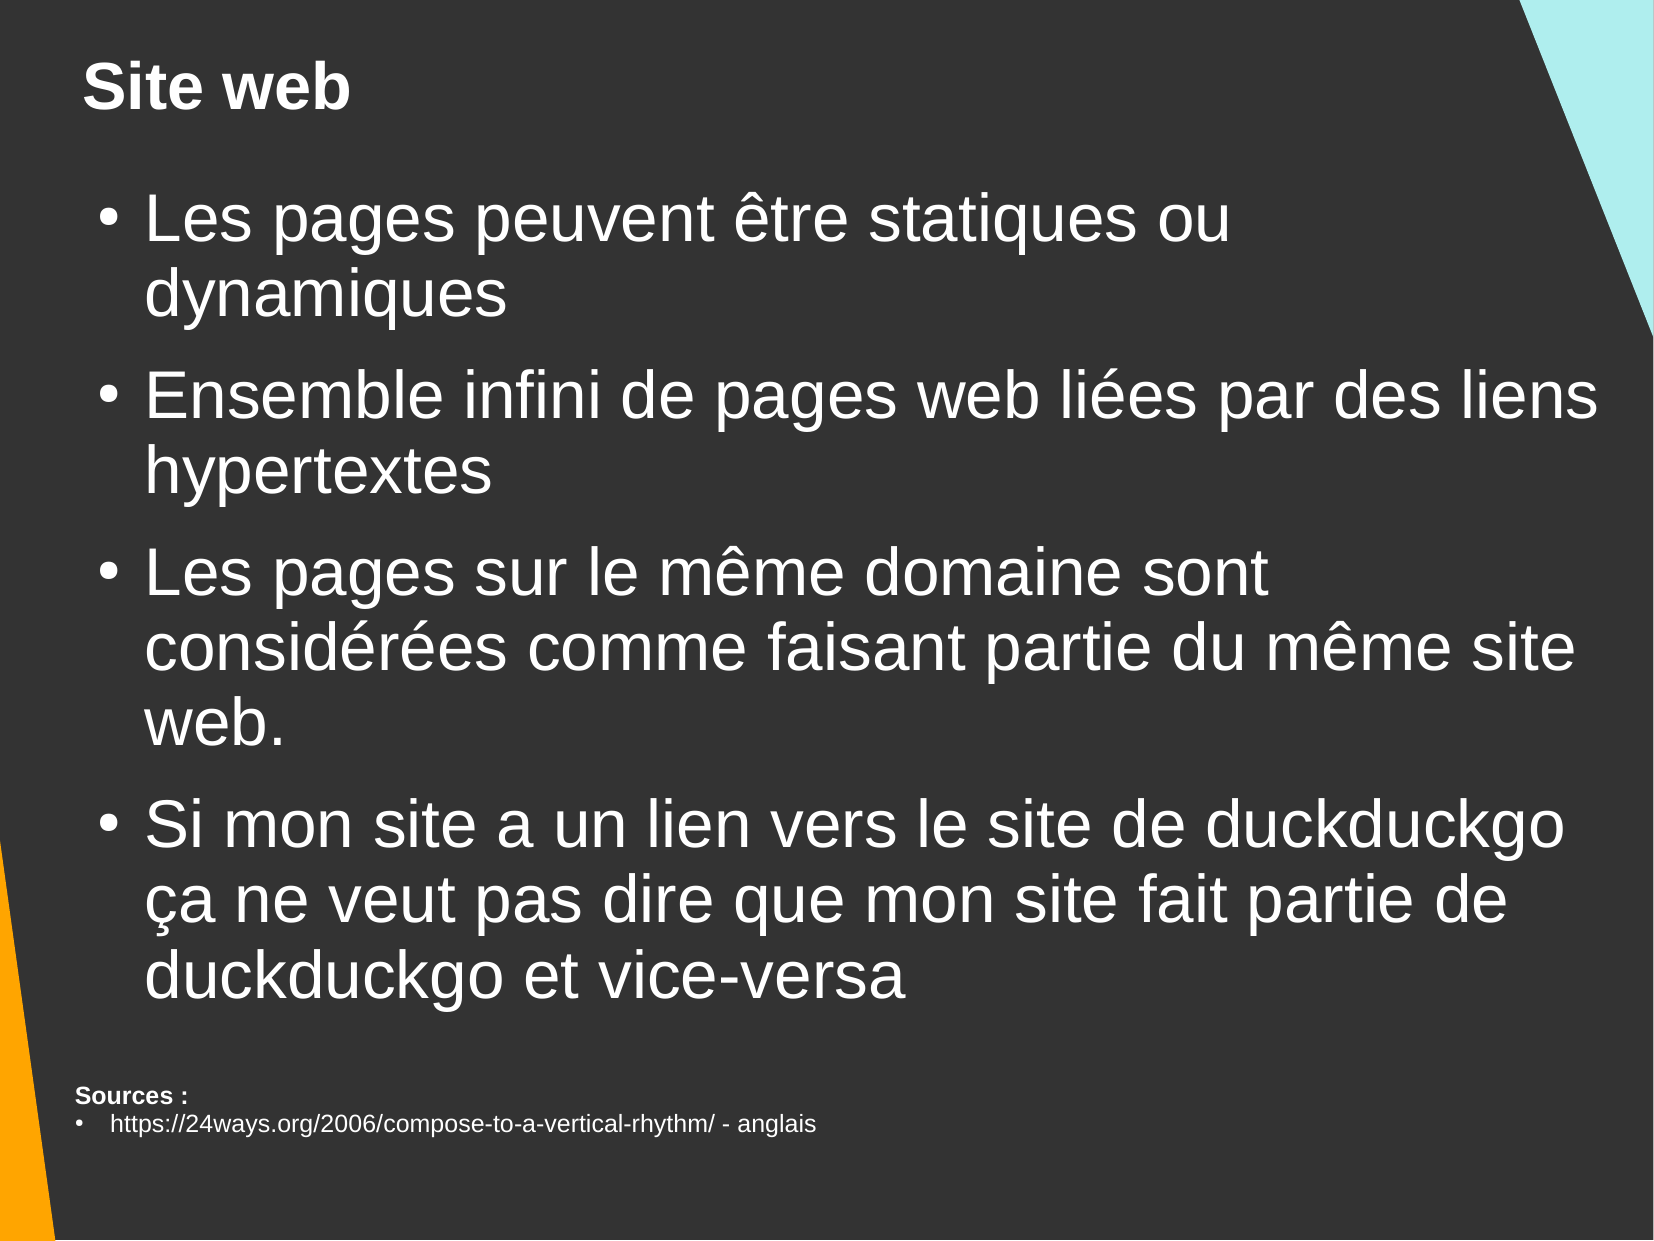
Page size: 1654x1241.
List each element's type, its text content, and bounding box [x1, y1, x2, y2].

text_box [0, 840, 56, 1241]
text_box Sources : https://24ways.org/2006/compose-to-a-vertical-rhythm/ - anglais [60, 1074, 1546, 1241]
text_box [1519, 0, 1654, 339]
title Site web [82, 49, 1571, 152]
list Les pages peuvent être statiques ou dynamiques Ensemble infini de pages web liées par des liens hypertextes Les pages sur le même domaine sont considérées comme faisant partie du même site web. Si mon site a un lien vers le site de duckduckgo ça ne veut pas dire que mon site fait partie de duckduckgo et vice-versa [80, 180, 1605, 1016]
